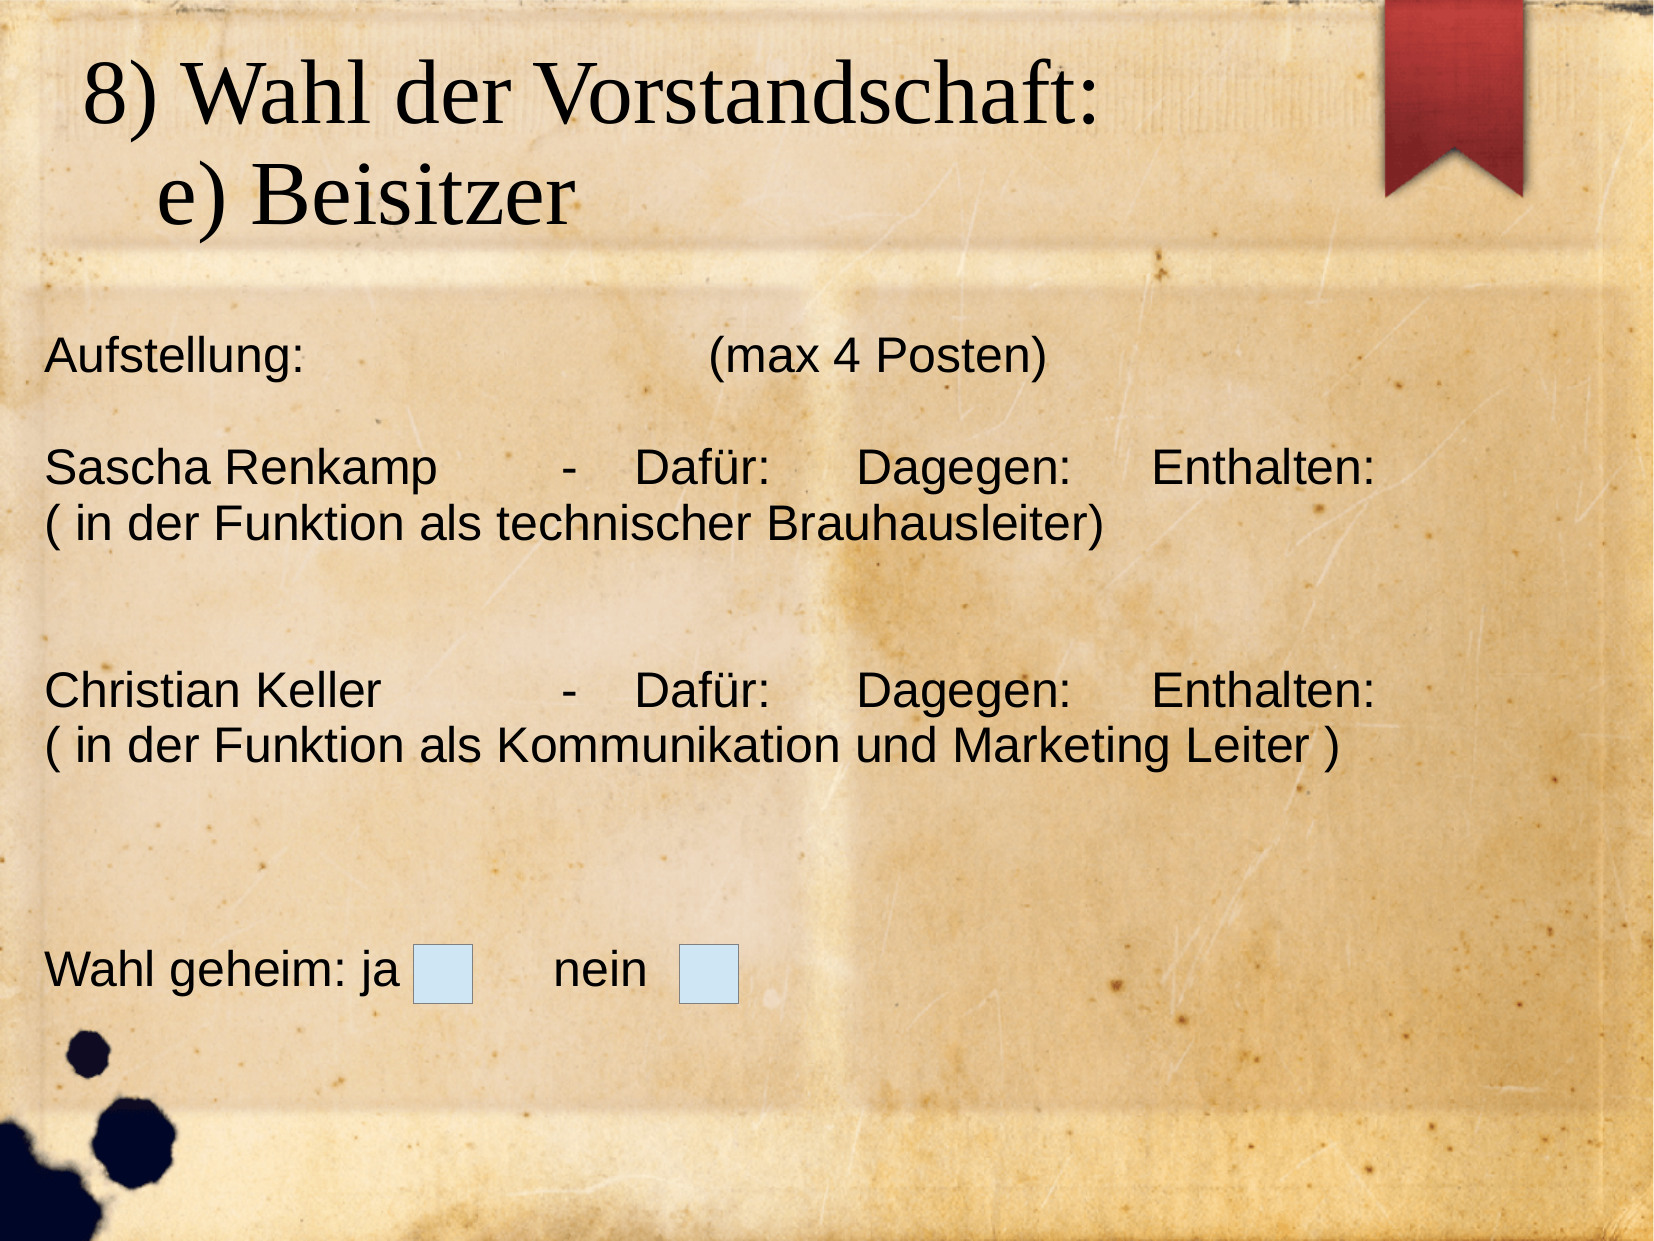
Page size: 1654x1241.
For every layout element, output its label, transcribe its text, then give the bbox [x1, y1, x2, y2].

text_box [679, 944, 739, 1004]
text_box [413, 944, 473, 1004]
title 8) Wahl der Vorstandschaft: e) Beisitzer [82, 41, 1347, 245]
text_box Aufstellung: (max 4 Posten) Sascha Renkamp - Dafür: Dagegen: Enthalten: ( in der Funktion als technischer Brauhausleiter) Christian Keller - Dafür: Dagegen: Enthalten: ( in der Funktion als Kommunikation und Marketing Leiter ) Wahl geheim: ja nein [29, 320, 1392, 1004]
picture [0, 0, 1654, 1241]
